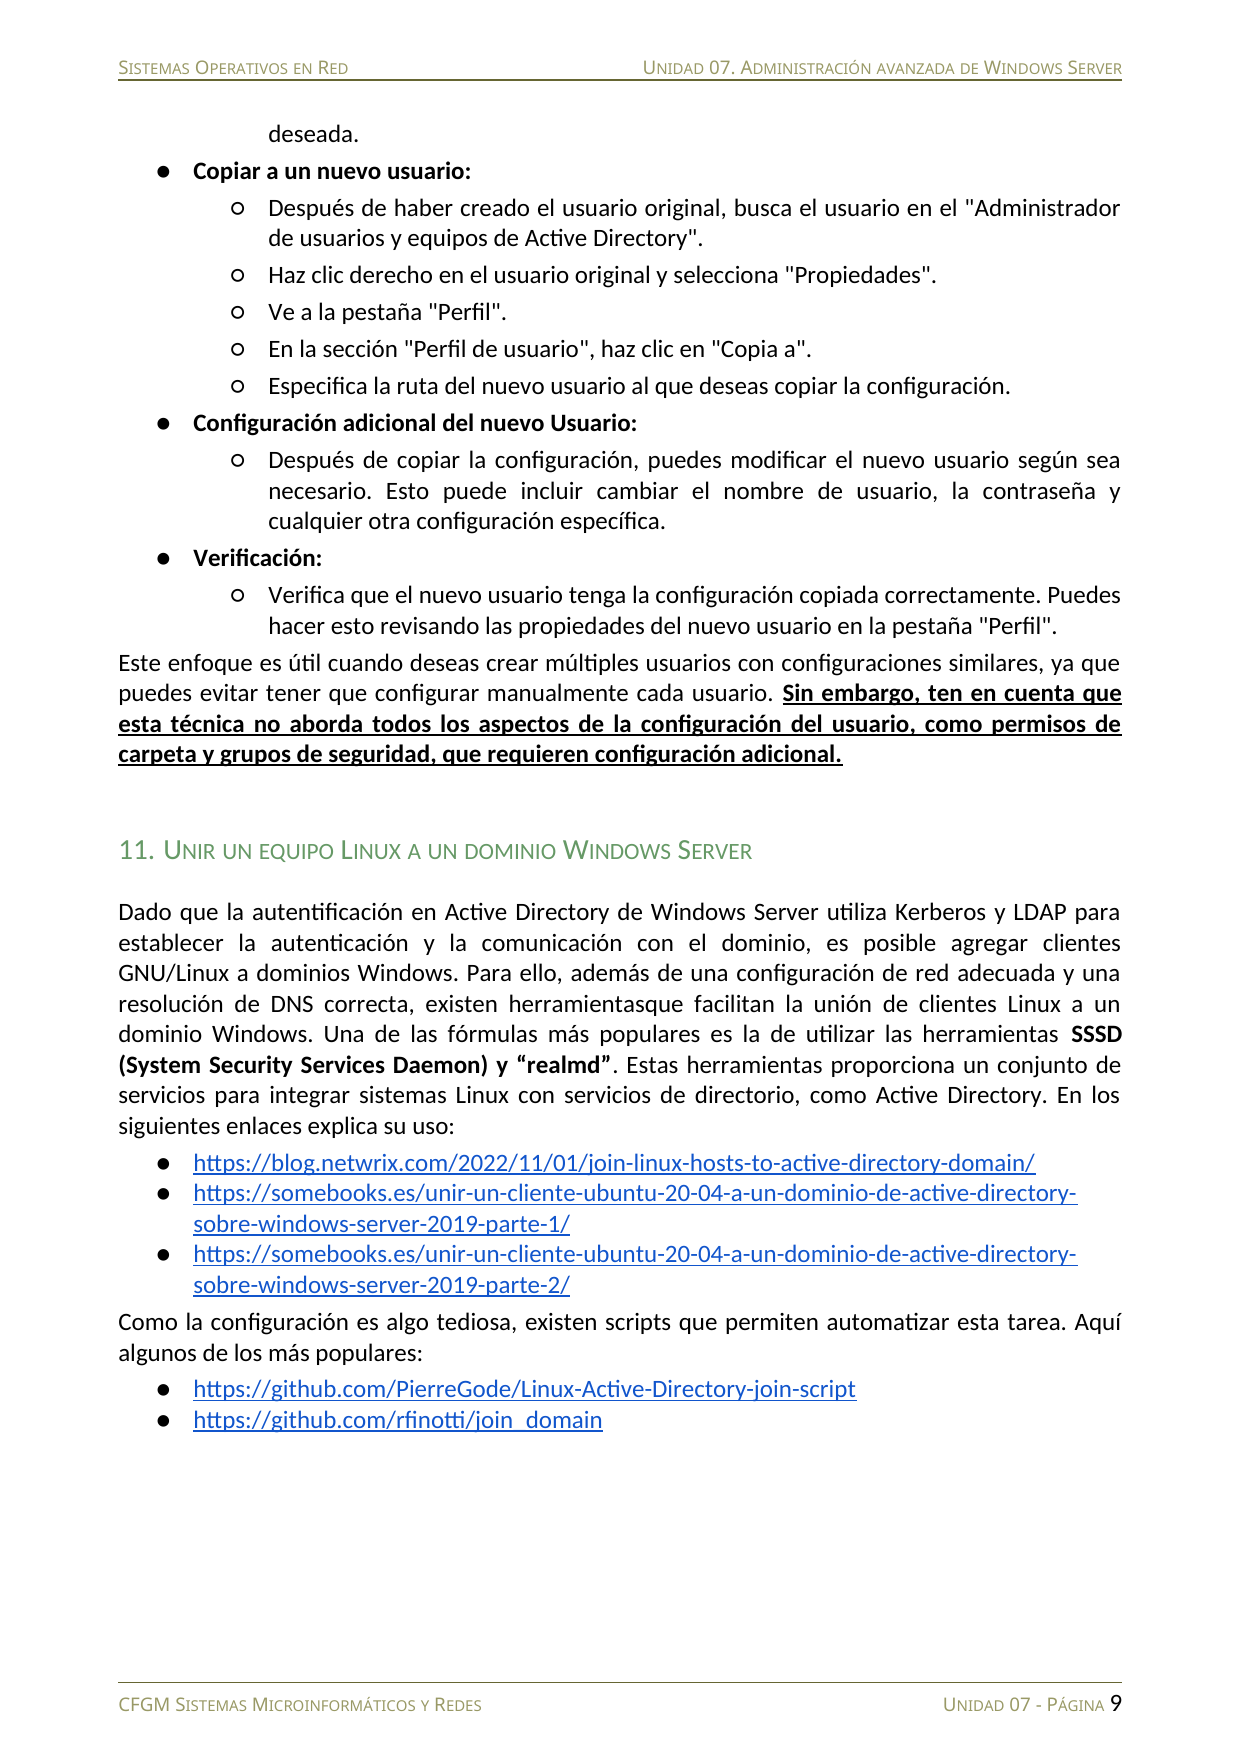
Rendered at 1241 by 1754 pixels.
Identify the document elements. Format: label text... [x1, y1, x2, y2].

list Ve a la pestaña "Perfil". [231, 296, 1122, 327]
text Como la configuración es algo tediosa, existen scripts que permiten automatizar esta tarea. Aquí algunos de los más populares: [118, 1306, 1122, 1367]
text carpeta y grupos de seguridad, que requieren configuración adicional. [118, 736, 1122, 769]
list En la sección "Perfil de usuario", haz clic en "Copia a". [231, 333, 1122, 364]
list Configuración adicional del nuevo Usuario: [156, 407, 1122, 438]
subtitle Unir un equipo Linux a un dominio Windows Server [118, 831, 1122, 866]
list https://github.com/PierreGode/Linux-Active-Directory-join-script [156, 1374, 1122, 1404]
list Después de copiar la configuración, puedes modificar el nuevo usuario según sea necesario. Esto puede incluir cambiar el nombre de usuario, la contraseña y cualquier otra configuración específica. [231, 444, 1122, 536]
list Especifica la ruta del nuevo usuario al que deseas copiar la configuración. [231, 370, 1122, 401]
list Haz clic derecho en el usuario original y selecciona "Propiedades". [231, 259, 1122, 290]
text Este enfoque es útil cuando deseas crear múltiples usuarios con configuraciones similares, ya que puedes evitar tener que configurar manualmente cada usuario. Sin embargo, ten en cuenta que esta técnica no aborda todos los aspectos de la configuración del usuario, como permisos de [118, 647, 1122, 734]
list https://github.com/rfinotti/join_domain [156, 1404, 1122, 1435]
list deseada. [231, 118, 1122, 148]
list https://blog.netwrix.com/2022/11/01/join-linux-hosts-to-active-directory-domain/ [156, 1147, 1122, 1178]
list Copiar a un nuevo usuario: [156, 155, 1122, 186]
list https://somebooks.es/unir-un-cliente-ubuntu-20-04-a-un-dominio-de-active-directory-sobre-windows-server-2019-parte-1/ [156, 1178, 1122, 1239]
list Verificación: [156, 542, 1122, 573]
list https://somebooks.es/unir-un-cliente-ubuntu-20-04-a-un-dominio-de-active-directory-sobre-windows-server-2019-parte-2/ [156, 1239, 1122, 1300]
list Después de haber creado el usuario original, busca el usuario en el "Administrador de usuarios y equipos de Active Directory". [231, 192, 1122, 253]
text Dado que la autentificación en Active Directory de Windows Server utiliza Kerberos y LDAP para establecer la autenticación y la comunicación con el dominio, es posible agregar clientes GNU/Linux a dominios Windows. Para ello, además de una configuración de red adecuada y una resolución de DNS correcta, existen herramientasque facilitan la unión de clientes Linux a un dominio Windows. Una de las fórmulas más populares es la de utilizar las herramientas SSSD (System Security Services Daemon) y “realmd”. Estas herramientas proporciona un conjunto de servicios para integrar sistemas Linux con servicios de directorio, como Active Directory. En los siguientes enlaces explica su uso: [118, 896, 1122, 1141]
list Verifica que el nuevo usuario tenga la configuración copiada correctamente. Puedes hacer esto revisando las propiedades del nuevo usuario en la pestaña "Perfil". [231, 579, 1122, 640]
